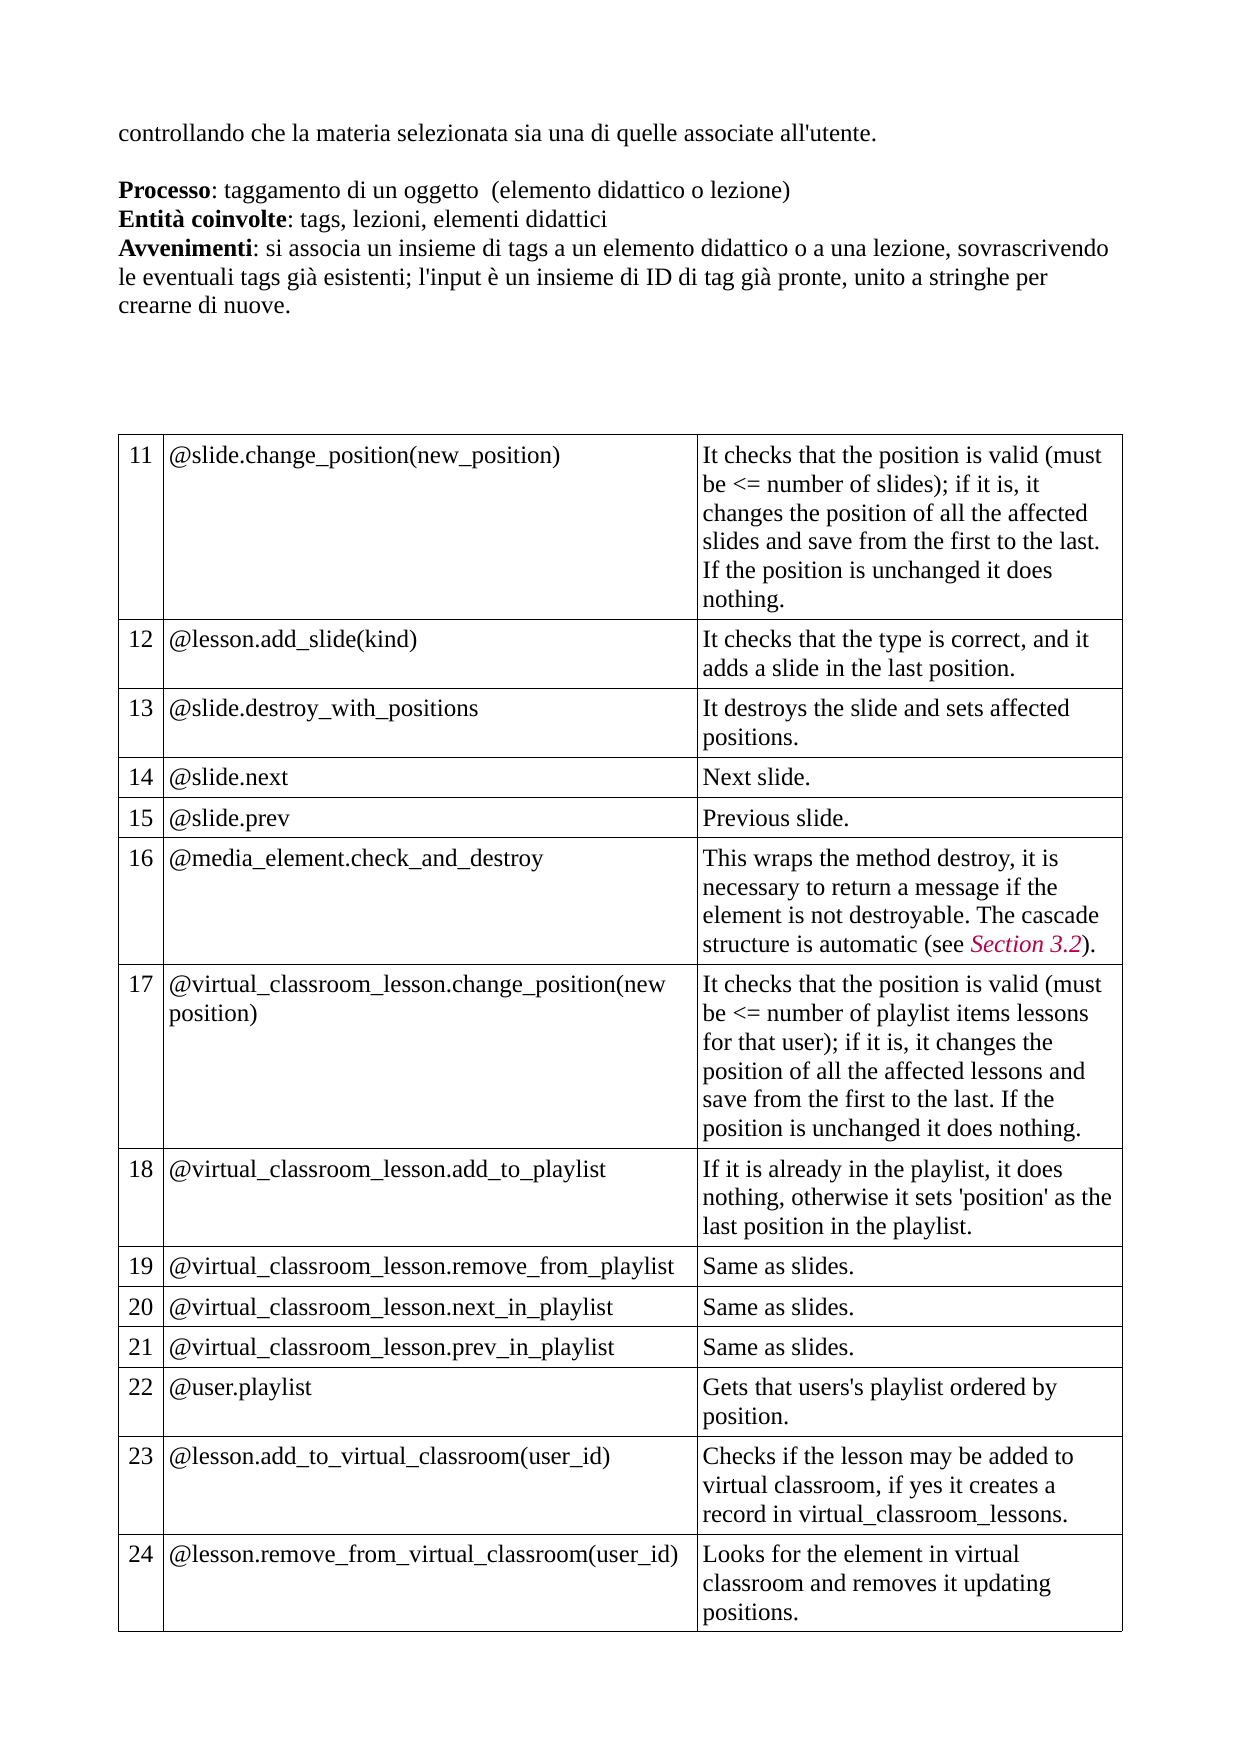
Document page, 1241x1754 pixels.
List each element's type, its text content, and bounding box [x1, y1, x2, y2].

table_cell This wraps the method destroy, it is necessary to return a message if the element is not destroyable. The cascade structure is automatic (see Section 3.2). [698, 838, 1122, 964]
table_cell @lesson.add_slide(kind) [164, 620, 697, 687]
table_cell Same as slides. [698, 1327, 1122, 1367]
table_cell Next slide. [698, 758, 1122, 797]
table_cell 22 [119, 1368, 163, 1436]
table_cell 15 [119, 798, 163, 837]
table_cell @slide.next [164, 758, 697, 797]
table_cell It checks that the type is correct, and it adds a slide in the last position. [698, 620, 1122, 687]
table_cell 21 [119, 1327, 163, 1367]
table_cell @user.playlist [164, 1368, 697, 1436]
table_cell @virtual_classroom_lesson.remove_from_playlist [164, 1247, 697, 1286]
table_cell Gets that users's playlist ordered by position. [698, 1368, 1122, 1436]
table_cell 24 [119, 1535, 163, 1631]
table_cell Looks for the element in virtual classroom and removes it updating positions. [698, 1535, 1122, 1631]
table_cell @lesson.add_to_virtual_classroom(user_id) [164, 1437, 697, 1533]
table_cell 20 [119, 1287, 163, 1326]
table_cell @virtual_classroom_lesson.add_to_playlist [164, 1149, 697, 1246]
table_cell 16 [119, 838, 163, 964]
table_cell @media_element.check_and_destroy [164, 838, 697, 964]
table_cell @virtual_classroom_lesson.prev_in_playlist [164, 1327, 697, 1367]
text Processo: taggamento di un oggetto (elemento didattico o lezione) [118, 176, 1122, 204]
table_cell Previous slide. [698, 798, 1122, 837]
table_cell 14 [119, 758, 163, 797]
table_cell 17 [119, 965, 163, 1148]
text controllando che la materia selezionata sia una di quelle associate all'utente. [118, 118, 1122, 147]
table_cell 23 [119, 1437, 163, 1533]
table_header @slide.change_position(new_position) [164, 435, 697, 618]
table_cell @virtual_classroom_lesson.change_position(new position) [164, 965, 697, 1148]
table_cell Same as slides. [698, 1287, 1122, 1326]
table_cell 18 [119, 1149, 163, 1246]
table_cell Same as slides. [698, 1247, 1122, 1286]
table_header 11 [119, 435, 163, 618]
table_cell @slide.destroy_with_positions [164, 689, 697, 757]
table_header It checks that the position is valid (must be <= number of slides); if it is, it changes the position of all the affected slides and save from the first to the last. If the position is unchanged it does nothing. [698, 435, 1122, 618]
table_cell 19 [119, 1247, 163, 1286]
table_cell If it is already in the playlist, it does nothing, otherwise it sets 'position' as the last position in the playlist. [698, 1149, 1122, 1246]
table_cell @slide.prev [164, 798, 697, 837]
table_cell @virtual_classroom_lesson.next_in_playlist [164, 1287, 697, 1326]
table_cell Checks if the lesson may be added to virtual classroom, if yes it creates a record in virtual_classroom_lessons. [698, 1437, 1122, 1533]
text Avvenimenti: si associa un insieme di tags a un elemento didattico o a una lezione, sovrascrivendo le eventuali tags già esistenti; l'input è un insieme di ID di tag già pronte, unito a stringhe per crearne di nuove. [118, 233, 1122, 319]
text Entità coinvolte: tags, lezioni, elementi didattici [118, 204, 1122, 233]
table_cell 13 [119, 689, 163, 757]
table_cell 12 [119, 620, 163, 687]
table_cell @lesson.remove_from_virtual_classroom(user_id) [164, 1535, 697, 1631]
table_cell It destroys the slide and sets affected positions. [698, 689, 1122, 757]
table_cell It checks that the position is valid (must be <= number of playlist items lessons for that user); if it is, it changes the position of all the affected lessons and save from the first to the last. If the position is unchanged it does nothing. [698, 965, 1122, 1148]
